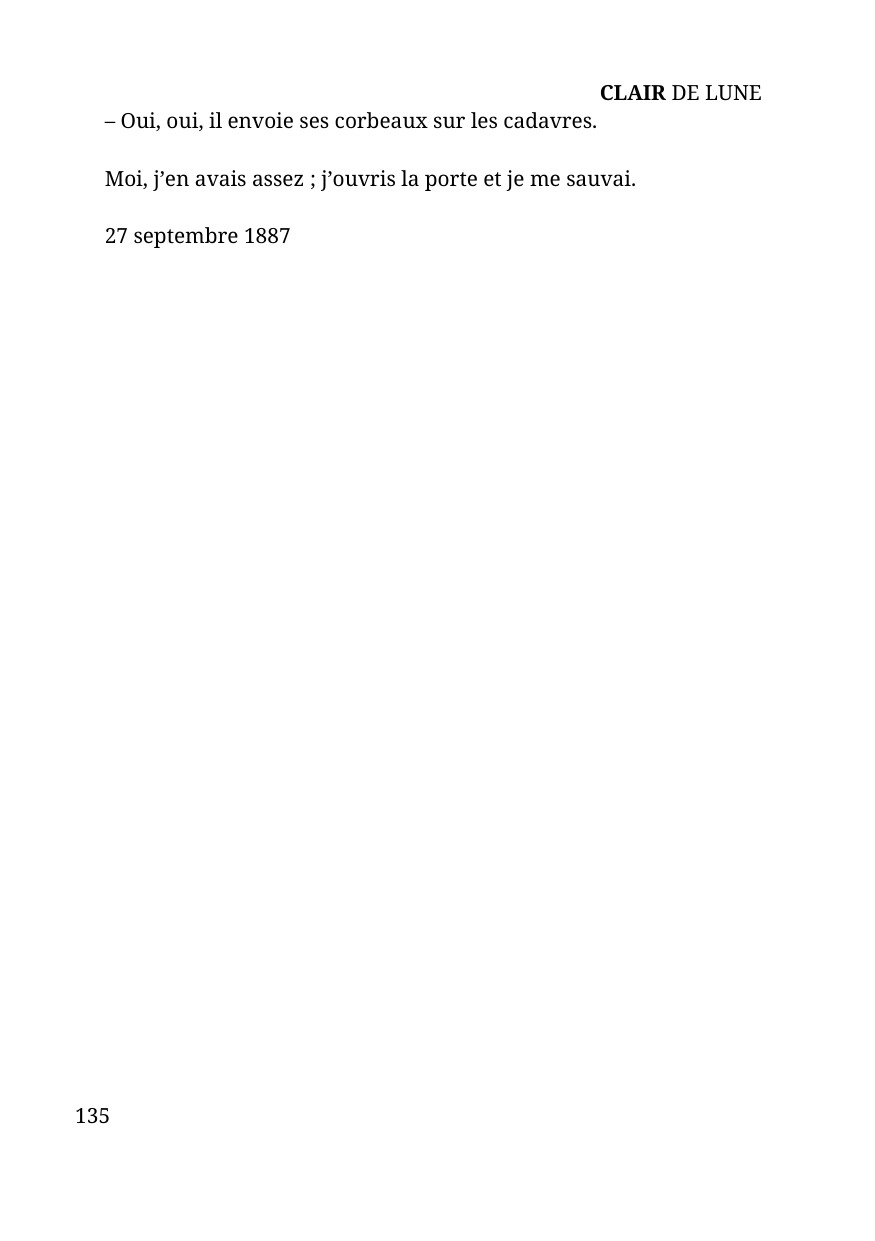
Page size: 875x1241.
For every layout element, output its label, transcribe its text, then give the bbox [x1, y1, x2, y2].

text Moi, j’en avais assez ; j’ouvris la porte et je me sauvai. [75, 164, 799, 192]
text – Oui, oui, il envoie ses corbeaux sur les cadavres. [75, 106, 799, 135]
text 27 septembre 1887 [75, 222, 799, 250]
